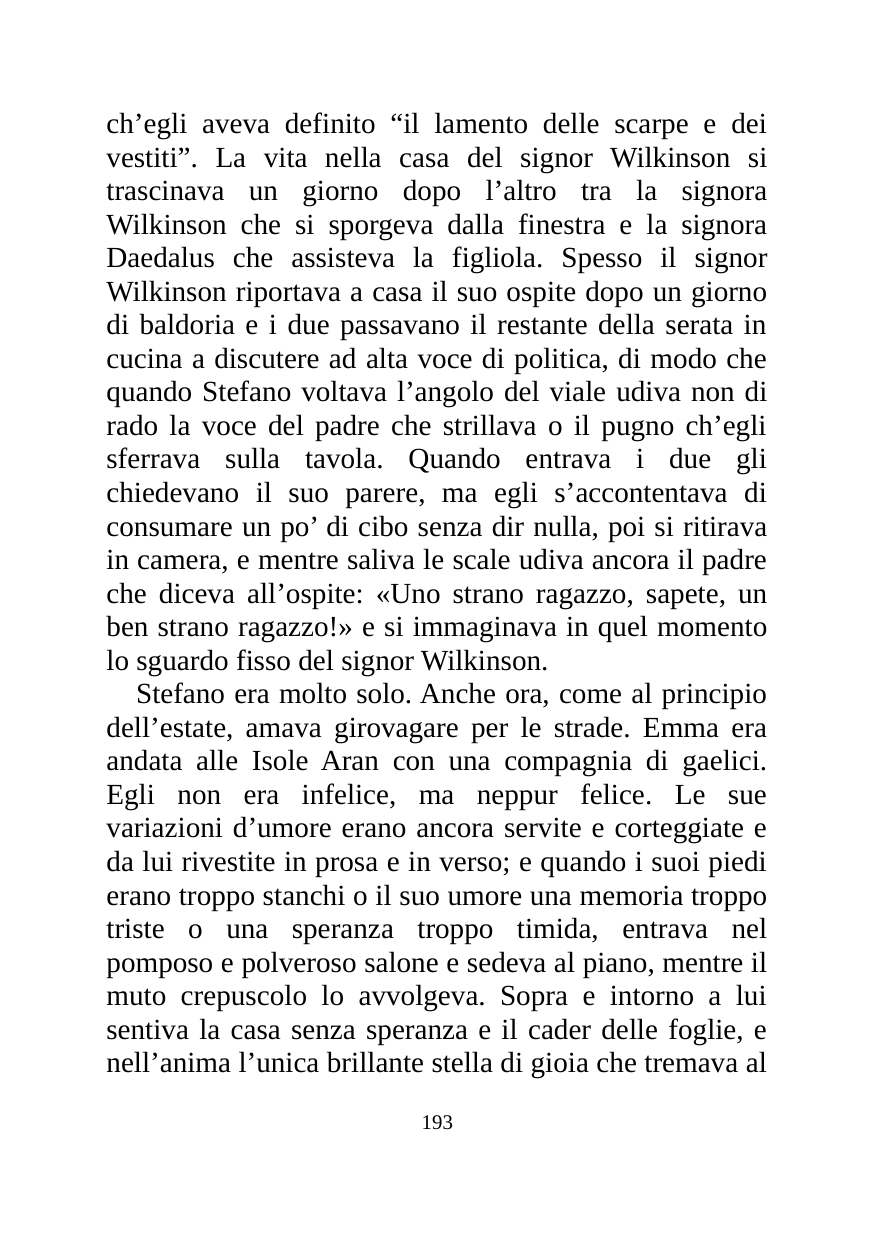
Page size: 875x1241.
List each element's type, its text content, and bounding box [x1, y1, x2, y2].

text Stefano era molto solo. Anche ora, come al principio dell’estate, amava girovagare per le strade. Emma era andata alle Isole Aran con una compagnia di gaelici. Egli non era infelice, ma neppur felice. Le sue variazioni d’umore erano ancora servite e corteggiate e da lui rivestite in prosa e in verso; e quando i suoi piedi erano troppo stanchi o il suo umore una memoria troppo triste o una speranza troppo timida, entrava nel pomposo e polveroso salone e sedeva al piano, mentre il muto crepuscolo lo avvolgeva. Sopra e intorno a lui sentiva la casa senza speranza e il cader delle foglie, e nell’anima l’unica brillante stella di gioia che tremava al [106, 676, 768, 1079]
text ch’egli aveva definito “il lamento delle scarpe e dei vestiti”. La vita nella casa del signor Wilkinson si trascinava un giorno dopo l’altro tra la signora Wilkinson che si sporgeva dalla finestra e la signora Daedalus che assisteva la figliola. Spesso il signor Wilkinson riportava a casa il suo ospite dopo un giorno di baldoria e i due passavano il restante della serata in cucina a discutere ad alta voce di politica, di modo che quando Stefano voltava l’angolo del viale udiva non di rado la voce del padre che strillava o il pugno ch’egli sferrava sulla tavola. Quando entrava i due gli chiedevano il suo parere, ma egli s’accontentava di consumare un po’ di cibo senza dir nulla, poi si ritirava in camera, e mentre saliva le scale udiva ancora il padre che diceva all’ospite: «Uno strano ragazzo, sapete, un ben strano ragazzo!» e si immaginava in quel momento lo sguardo fisso del signor Wilkinson. [106, 106, 768, 676]
